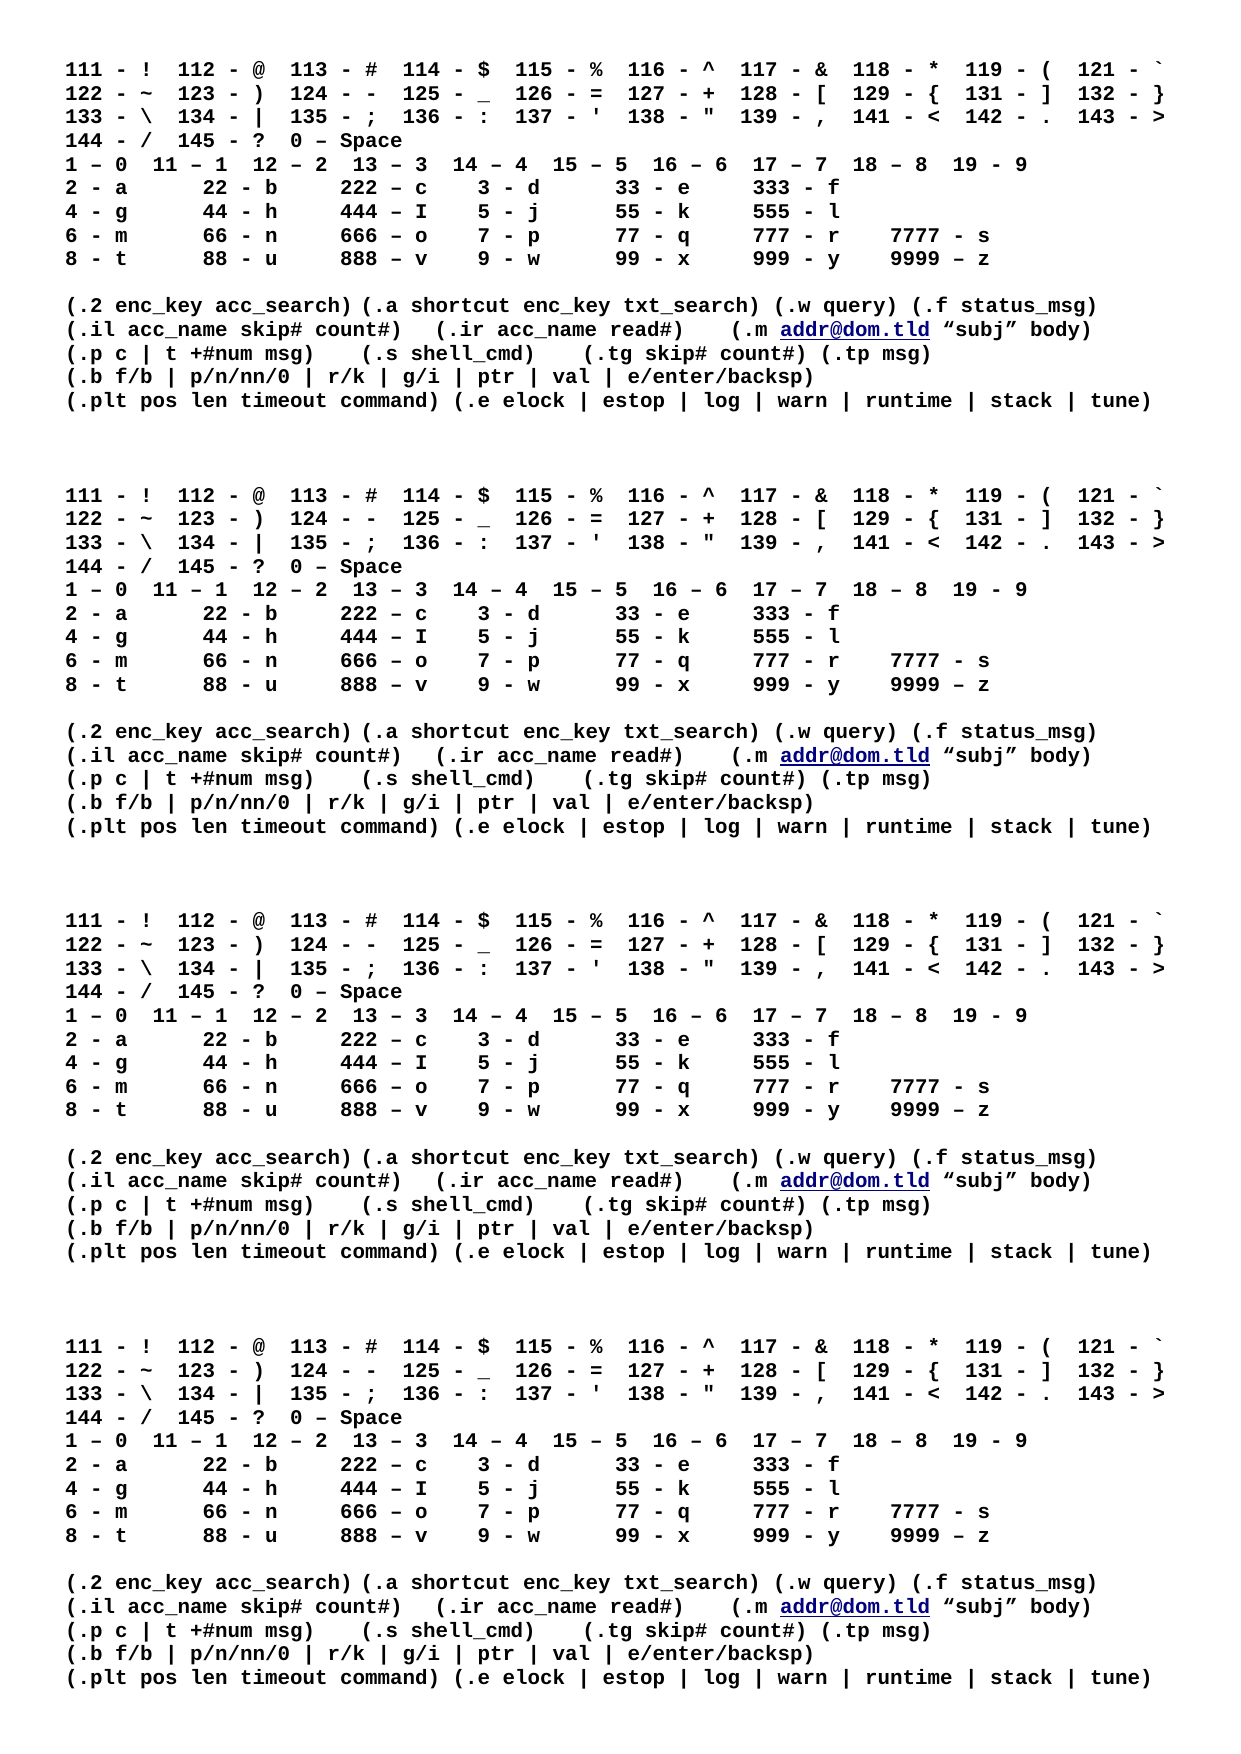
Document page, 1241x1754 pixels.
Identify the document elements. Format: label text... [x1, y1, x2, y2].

text 2 - a 22 - b 222 – c 3 - d 33 - e 333 - f [65, 1454, 1181, 1478]
text 8 - t 88 - u 888 – v 9 - w 99 - x 999 - y 9999 – z [65, 1099, 1181, 1123]
text (.b f/b | p/n/nn/0 | r/k | g/i | ptr | val | e/enter/backsp) [65, 1218, 1181, 1241]
text (.p c | t +#num msg) (.s shell_cmd) (.tg skip# count#) (.tp msg) [65, 1194, 1181, 1218]
text 111 - ! 112 - @ 113 - # 114 - $ 115 - % 116 - ^ 117 - & 118 - * 119 - ( 121 - ` 122 - ~ 123 - ) 124 - - 125 - _ 126 - = 127 - + 128 - [ 129 - { 131 - ] 132 - } 133 - \ 134 - | 135 - ; 136 - : 137 - ' 138 - " 139 - , 141 - < 142 - . 143 - > 144 - / 145 - ? 0 – Space [65, 910, 1181, 1005]
text 111 - ! 112 - @ 113 - # 114 - $ 115 - % 116 - ^ 117 - & 118 - * 119 - ( 121 - ` 122 - ~ 123 - ) 124 - - 125 - _ 126 - = 127 - + 128 - [ 129 - { 131 - ] 132 - } 133 - \ 134 - | 135 - ; 136 - : 137 - ' 138 - " 139 - , 141 - < 142 - . 143 - > 144 - / 145 - ? 0 – Space [65, 1336, 1181, 1431]
text (.b f/b | p/n/nn/0 | r/k | g/i | ptr | val | e/enter/backsp) [65, 792, 1181, 816]
text (.il acc_name skip# count#) (.ir acc_name read#) (.m addr@dom.tld “subj” body) [65, 1596, 1181, 1620]
text (.plt pos len timeout command) (.e elock | estop | log | warn | runtime | stack | tune) [65, 1667, 1181, 1691]
text 1 – 0 11 – 1 12 – 2 13 – 3 14 – 4 15 – 5 16 – 6 17 – 7 18 – 8 19 - 9 [65, 154, 1181, 177]
text (.2 enc_key acc_search) (.a shortcut enc_key txt_search) (.w query) (.f status_msg) [65, 1572, 1181, 1596]
text 2 - a 22 - b 222 – c 3 - d 33 - e 333 - f [65, 1028, 1181, 1052]
text (.il acc_name skip# count#) (.ir acc_name read#) (.m addr@dom.tld “subj” body) [65, 1170, 1181, 1194]
text (.2 enc_key acc_search) (.a shortcut enc_key txt_search) (.w query) (.f status_msg) [65, 721, 1181, 745]
text 8 - t 88 - u 888 – v 9 - w 99 - x 999 - y 9999 – z [65, 674, 1181, 697]
text 1 – 0 11 – 1 12 – 2 13 – 3 14 – 4 15 – 5 16 – 6 17 – 7 18 – 8 19 - 9 [65, 1431, 1181, 1454]
text 4 - g 44 - h 444 – I 5 - j 55 - k 555 - l [65, 627, 1181, 650]
text (.plt pos len timeout command) (.e elock | estop | log | warn | runtime | stack | tune) [65, 816, 1181, 839]
text 6 - m 66 - n 666 – o 7 - p 77 - q 777 - r 7777 - s [65, 650, 1181, 674]
text (.2 enc_key acc_search) (.a shortcut enc_key txt_search) (.w query) (.f status_msg) [65, 1147, 1181, 1170]
text (.il acc_name skip# count#) (.ir acc_name read#) (.m addr@dom.tld “subj” body) [65, 745, 1181, 768]
text (.il acc_name skip# count#) (.ir acc_name read#) (.m addr@dom.tld “subj” body) [65, 319, 1181, 343]
text (.plt pos len timeout command) (.e elock | estop | log | warn | runtime | stack | tune) [65, 390, 1181, 414]
text 1 – 0 11 – 1 12 – 2 13 – 3 14 – 4 15 – 5 16 – 6 17 – 7 18 – 8 19 - 9 [65, 579, 1181, 603]
text 4 - g 44 - h 444 – I 5 - j 55 - k 555 - l [65, 1052, 1181, 1076]
text 8 - t 88 - u 888 – v 9 - w 99 - x 999 - y 9999 – z [65, 1525, 1181, 1549]
text 1 – 0 11 – 1 12 – 2 13 – 3 14 – 4 15 – 5 16 – 6 17 – 7 18 – 8 19 - 9 [65, 1005, 1181, 1028]
text 111 - ! 112 - @ 113 - # 114 - $ 115 - % 116 - ^ 117 - & 118 - * 119 - ( 121 - ` 122 - ~ 123 - ) 124 - - 125 - _ 126 - = 127 - + 128 - [ 129 - { 131 - ] 132 - } 133 - \ 134 - | 135 - ; 136 - : 137 - ' 138 - " 139 - , 141 - < 142 - . 143 - > 144 - / 145 - ? 0 – Space [65, 485, 1181, 579]
text (.plt pos len timeout command) (.e elock | estop | log | warn | runtime | stack | tune) [65, 1241, 1181, 1265]
text 4 - g 44 - h 444 – I 5 - j 55 - k 555 - l [65, 1478, 1181, 1501]
text 6 - m 66 - n 666 – o 7 - p 77 - q 777 - r 7777 - s [65, 1076, 1181, 1099]
text 2 - a 22 - b 222 – c 3 - d 33 - e 333 - f [65, 603, 1181, 627]
text (.2 enc_key acc_search) (.a shortcut enc_key txt_search) (.w query) (.f status_msg) [65, 296, 1181, 319]
text (.b f/b | p/n/nn/0 | r/k | g/i | ptr | val | e/enter/backsp) [65, 366, 1181, 390]
text 4 - g 44 - h 444 – I 5 - j 55 - k 555 - l [65, 201, 1181, 224]
text (.b f/b | p/n/nn/0 | r/k | g/i | ptr | val | e/enter/backsp) [65, 1643, 1181, 1667]
text 8 - t 88 - u 888 – v 9 - w 99 - x 999 - y 9999 – z [65, 248, 1181, 272]
text (.p c | t +#num msg) (.s shell_cmd) (.tg skip# count#) (.tp msg) [65, 768, 1181, 792]
text 6 - m 66 - n 666 – o 7 - p 77 - q 777 - r 7777 - s [65, 224, 1181, 248]
text (.p c | t +#num msg) (.s shell_cmd) (.tg skip# count#) (.tp msg) [65, 1620, 1181, 1643]
text (.p c | t +#num msg) (.s shell_cmd) (.tg skip# count#) (.tp msg) [65, 343, 1181, 366]
text 111 - ! 112 - @ 113 - # 114 - $ 115 - % 116 - ^ 117 - & 118 - * 119 - ( 121 - ` 122 - ~ 123 - ) 124 - - 125 - _ 126 - = 127 - + 128 - [ 129 - { 131 - ] 132 - } 133 - \ 134 - | 135 - ; 136 - : 137 - ' 138 - " 139 - , 141 - < 142 - . 143 - > 144 - / 145 - ? 0 – Space [65, 59, 1181, 154]
text 6 - m 66 - n 666 – o 7 - p 77 - q 777 - r 7777 - s [65, 1501, 1181, 1525]
text 2 - a 22 - b 222 – c 3 - d 33 - e 333 - f [65, 177, 1181, 201]
